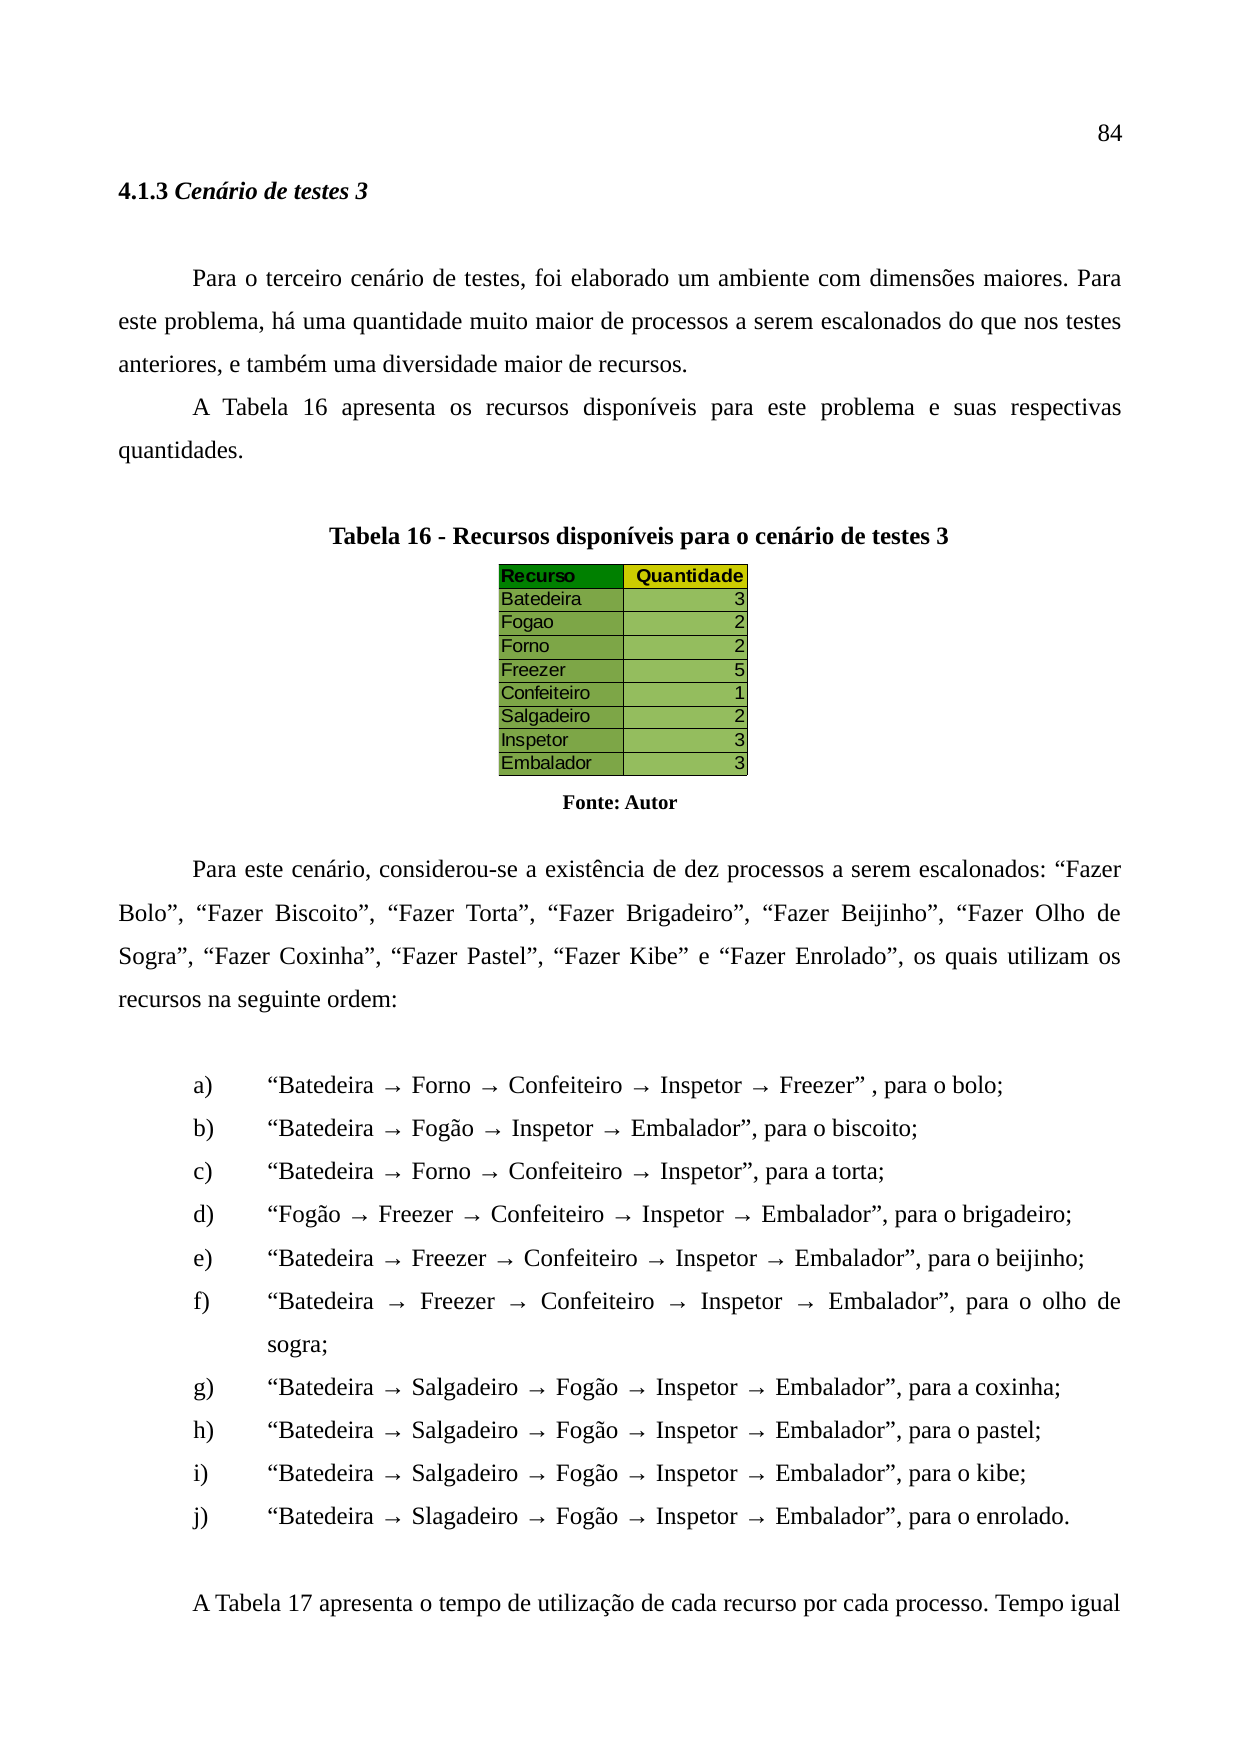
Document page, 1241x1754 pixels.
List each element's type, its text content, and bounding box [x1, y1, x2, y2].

text Para o terceiro cenário de testes, foi elaborado um ambiente com dimensões maiores. Para este problema, há uma quantidade muito maior de processos a serem escalonados do que nos testes anteriores, e também uma diversidade maior de recursos. [118, 263, 1122, 378]
list “Batedeira → Forno → Confeiteiro → Inspetor”, para a torta; [193, 1156, 1122, 1185]
text A Tabela 16 apresenta os recursos disponíveis para este problema e suas respectivas quantidades. [118, 392, 1122, 464]
list “Batedeira → Slagadeiro → Fogão → Inspetor → Embalador”, para o enrolado. [193, 1501, 1122, 1530]
list “Batedeira → Freezer → Confeiteiro → Inspetor → Embalador”, para o beijinho; [193, 1243, 1122, 1271]
list Recursos disponíveis para o cenário de testes 3 [156, 521, 1122, 550]
list “Batedeira → Salgadeiro → Fogão → Inspetor → Embalador”, para o pastel; [193, 1415, 1122, 1444]
text 4.1.3 Cenário de testes 3 [118, 176, 1122, 205]
list “Batedeira → Fogão → Inspetor → Embalador”, para o biscoito; [193, 1113, 1122, 1142]
list “Batedeira → Forno → Confeiteiro → Inspetor → Freezer” , para o bolo; [193, 1070, 1122, 1099]
text Fonte: Autor [118, 564, 1122, 814]
text A Tabela 17 apresenta o tempo de utilização de cada recurso por cada processo. Tempo igual [118, 1588, 1122, 1616]
list “Batedeira → Freezer → Confeiteiro → Inspetor → Embalador”, para o olho de sogra; [193, 1286, 1122, 1358]
text Para este cenário, considerou-se a existência de dez processos a serem escalonados: “Fazer Bolo”, “Fazer Biscoito”, “Fazer Torta”, “Fazer Brigadeiro”, “Fazer Beijinho”, “Fazer Olho de Sogra”, “Fazer Coxinha”, “Fazer Pastel”, “Fazer Kibe” e “Fazer Enrolado”, os quais utilizam os recursos na seguinte ordem: [118, 854, 1122, 1013]
list “Fogão → Freezer → Confeiteiro → Inspetor → Embalador”, para o brigadeiro; [193, 1199, 1122, 1228]
list “Batedeira → Salgadeiro → Fogão → Inspetor → Embalador”, para o kibe; [193, 1458, 1122, 1487]
list “Batedeira → Salgadeiro → Fogão → Inspetor → Embalador”, para a coxinha; [193, 1372, 1122, 1401]
